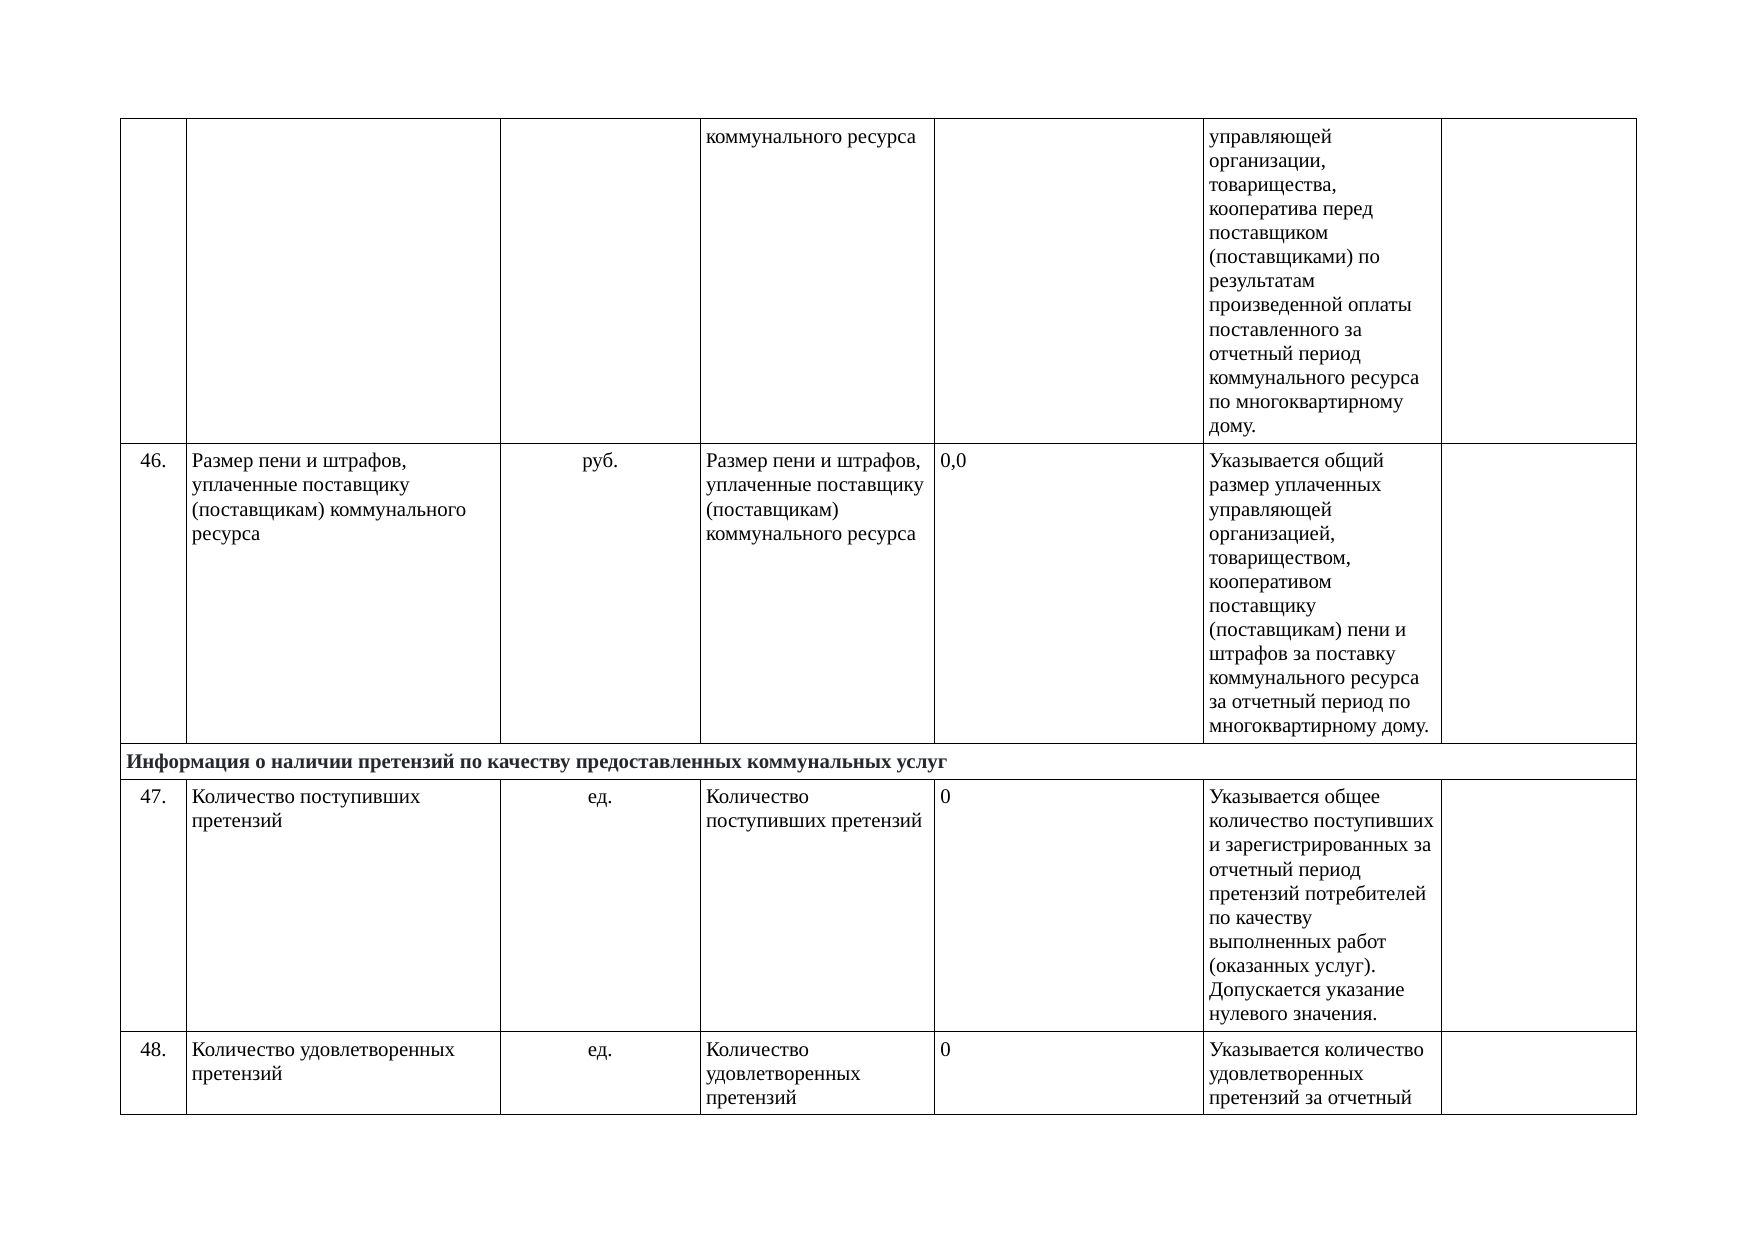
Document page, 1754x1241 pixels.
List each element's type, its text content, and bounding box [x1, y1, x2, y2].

table_cell Указывается общий размер уплаченных управляющей организацией, товариществом, кооперативом поставщику (поставщикам) пени и штрафов за поставку коммунального ресурса за отчетный период по многоквартирному дому. [1204, 444, 1441, 743]
table_cell Указывается общее количество поступивших и зарегистрированных за отчетный период претензий потребителей по качеству выполненных работ (оказанных услуг). Допускается указание нулевого значения. [1204, 780, 1441, 1031]
table_cell [121, 119, 186, 442]
table_cell Размер пени и штрафов, уплаченные поставщику (поставщикам) коммунального ресурса [701, 444, 934, 743]
table_cell 0 [935, 1032, 1203, 1114]
table_cell [1442, 444, 1636, 743]
table_cell управляющей организации, товарищества, кооператива перед поставщиком (поставщиками) по результатам произведенной оплаты поставленного за отчетный период коммунального ресурса по многоквартирному дому. [1204, 119, 1441, 442]
table_cell Количество поступивших претензий [187, 780, 500, 1031]
table_cell [935, 119, 1203, 442]
table_cell 46. [121, 444, 186, 743]
table_cell [501, 119, 700, 442]
table_cell Количество удовлетворенных претензий [187, 1032, 500, 1114]
table_cell 0,0 [935, 444, 1203, 743]
table_cell Количество удовлетворенных претензий [701, 1032, 934, 1114]
table_cell ед. [501, 1032, 700, 1114]
table_cell 0 [935, 780, 1203, 1031]
table_cell 48. [121, 1032, 186, 1114]
table_cell Количество поступивших претензий [701, 780, 934, 1031]
table_cell [1442, 119, 1636, 442]
table_cell руб. [501, 444, 700, 743]
table_cell ед. [501, 780, 700, 1031]
table_cell Информация о наличии претензий по качеству предоставленных коммунальных услуг [121, 744, 1636, 778]
table_cell [1442, 1032, 1636, 1114]
table_cell [1442, 780, 1636, 1031]
table_cell Размер пени и штрафов, уплаченные поставщику (поставщикам) коммунального ресурса [187, 444, 500, 743]
table_cell Указывается количество удовлетворенных претензий за отчетный [1204, 1032, 1441, 1114]
table_cell [187, 119, 500, 442]
table_cell коммунального ресурса [701, 119, 934, 442]
table_cell 47. [121, 780, 186, 1031]
